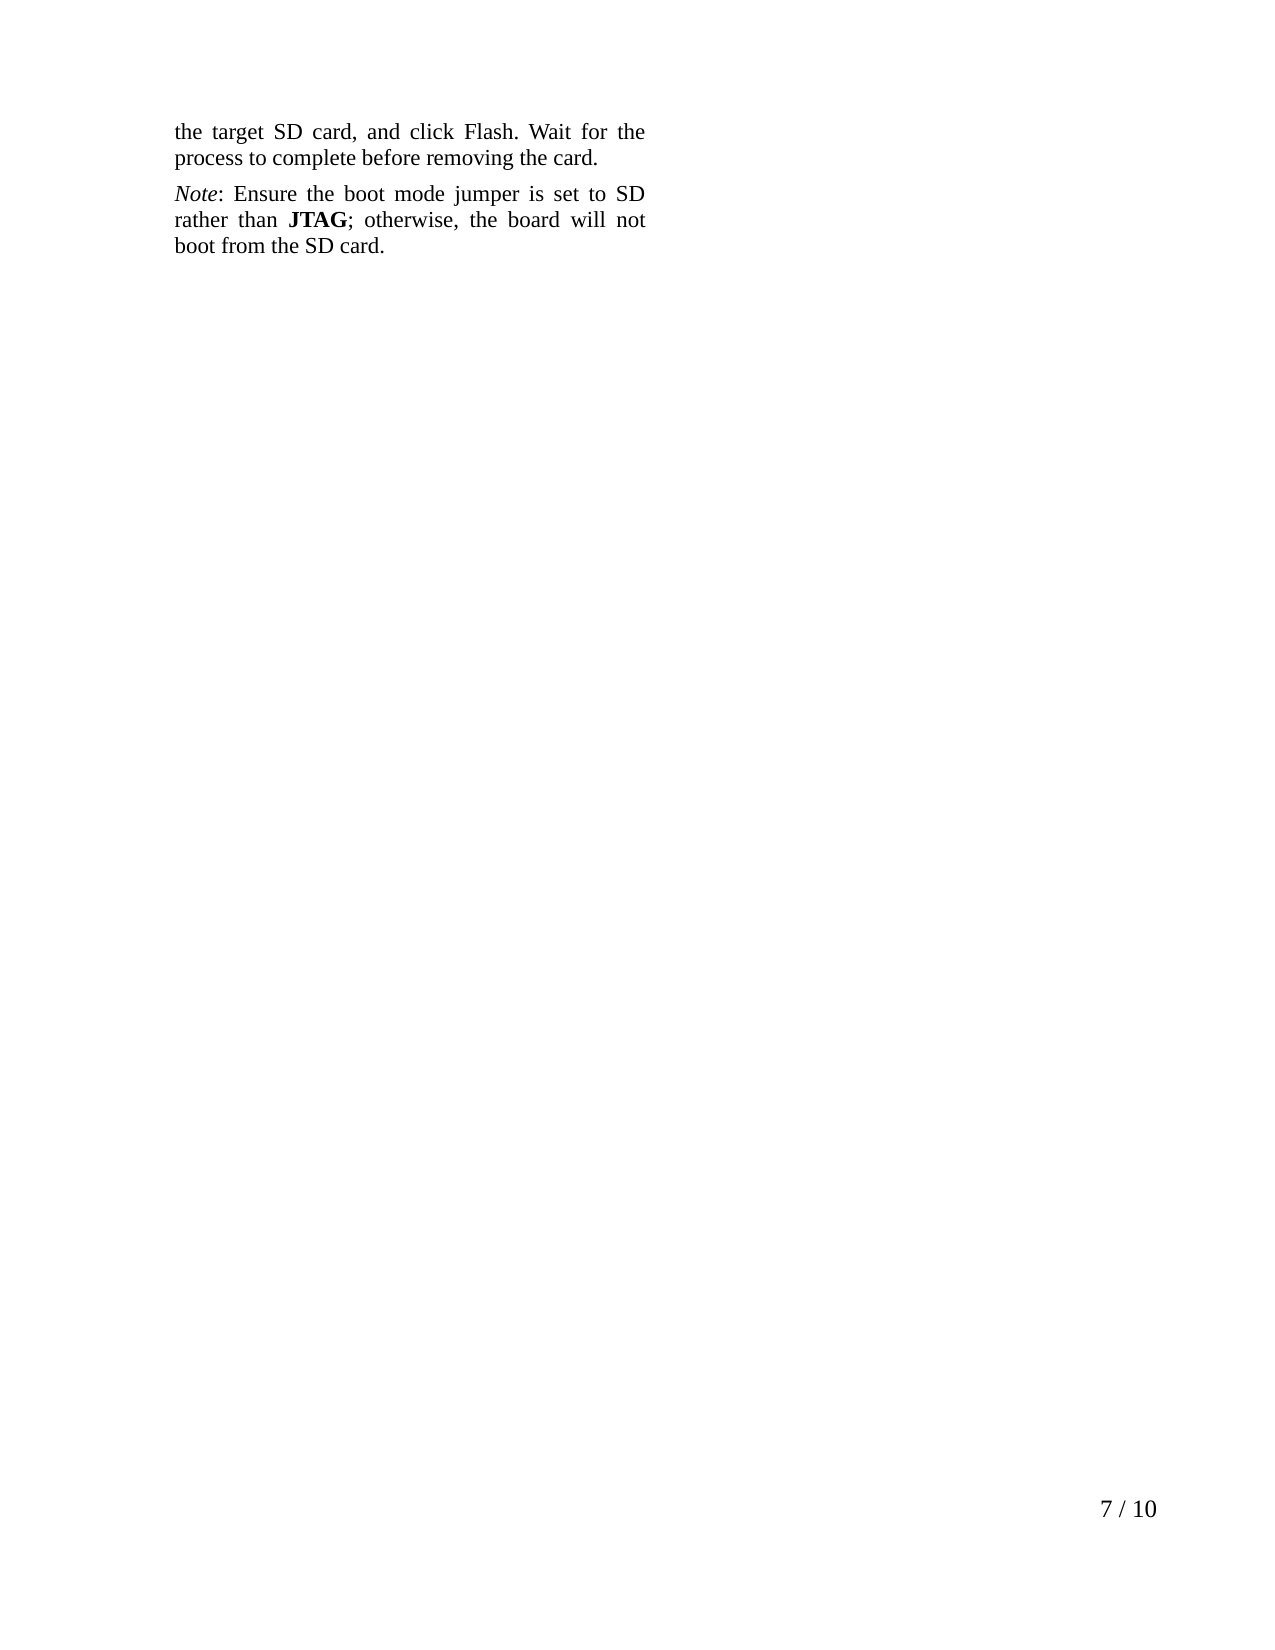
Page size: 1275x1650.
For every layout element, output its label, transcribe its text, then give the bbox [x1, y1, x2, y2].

text the target SD card, and click Flash. Wait for the process to complete before removing the card. [174, 118, 646, 171]
text Note: Ensure the boot mode jumper is set to SD rather than JTAG; otherwise, the board will not boot from the SD card. [174, 180, 646, 259]
